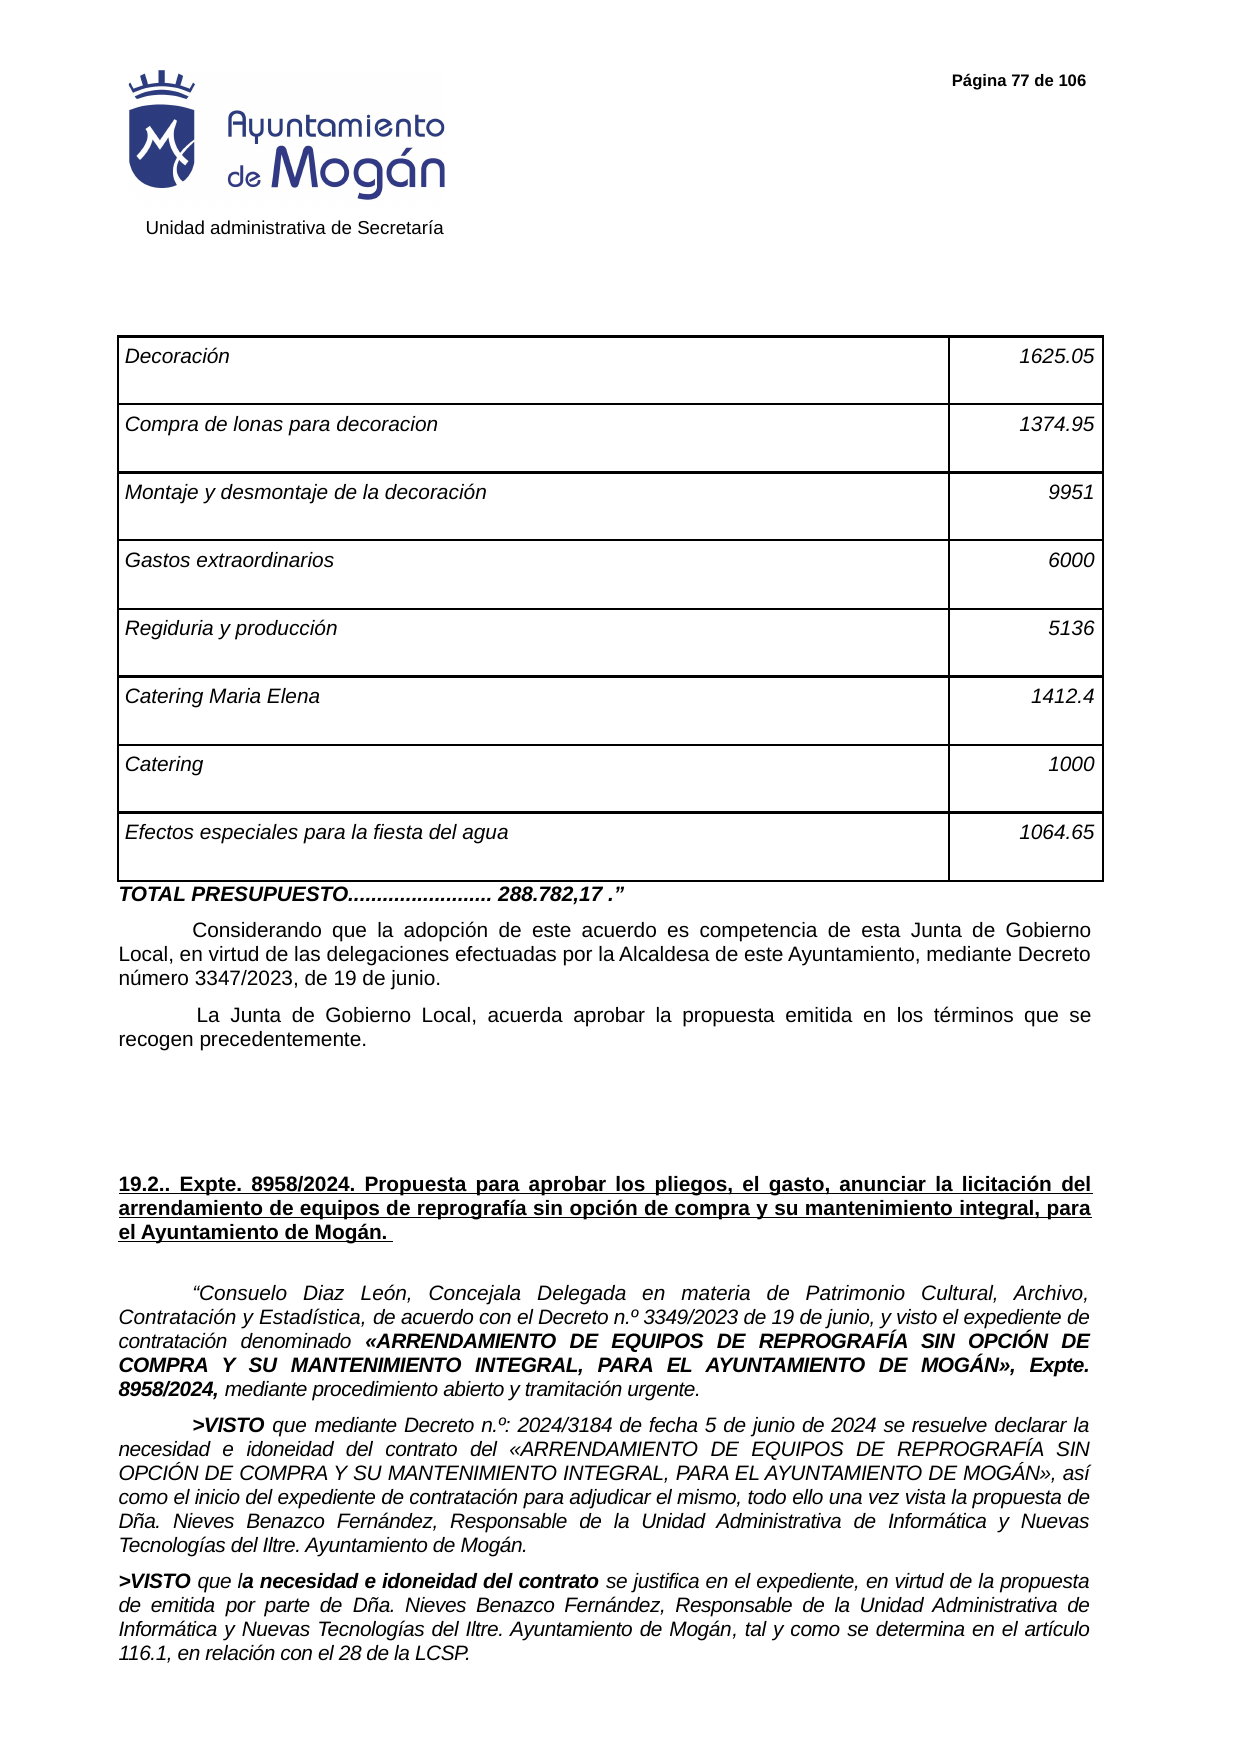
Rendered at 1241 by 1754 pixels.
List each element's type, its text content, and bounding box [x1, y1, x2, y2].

text “Consuelo Diaz León, Concejala Delegada en materia de Patrimonio Cultural, Archivo, Contratación y Estadística, de acuerdo con el Decreto n.º 3349/2023 de 19 de junio, y visto el expediente de contratación denominado «ARRENDAMIENTO DE EQUIPOS DE REPROGRAFÍA SIN OPCIÓN DE COMPRA Y SU MANTENIMIENTO INTEGRAL, PARA EL AYUNTAMIENTO DE MOGÁN», Expte. 8958/2024, mediante procedimiento abierto y tramitación urgente. [118, 1281, 1092, 1400]
table_cell Catering Maria Elena [119, 678, 948, 743]
text TOTAL PRESUPUESTO......................... 288.782,17 .” [118, 882, 1092, 906]
table_cell Decoración [119, 338, 948, 403]
table_cell 6000 [950, 541, 1102, 607]
table_cell 1000 [950, 746, 1102, 811]
text arrendamiento de equipos de reprografía sin opción de compra y su mantenimiento integral, para [118, 1194, 1092, 1217]
table_cell Catering [119, 746, 948, 811]
table_cell Regiduria y producción [119, 610, 948, 675]
table_cell 1412,4 [950, 678, 1102, 743]
table_cell 1064,65 [950, 814, 1102, 879]
text >VISTO que la necesidad e idoneidad del contrato se justifica en el expediente, en virtud de la propuesta de emitida por parte de Dña. Nieves Benazco Fernández, Responsable de la Unidad Administrativa de Informática y Nuevas Tecnologías del Iltre. Ayuntamiento de Mogán, tal y como se determina en el artículo 116.1, en relación con el 28 de la LCSP. [118, 1569, 1092, 1665]
text 19.2.. Expte. 8958/2024. Propuesta para aprobar los pliegos, el gasto, anunciar la licitación del [118, 1172, 1092, 1193]
table_cell Compra de lonas para decoracion [119, 405, 948, 471]
table_cell 1374,95 [950, 405, 1102, 471]
text Considerando que la adopción de este acuerdo es competencia de esta Junta de Gobierno Local, en virtud de las delegaciones efectuadas por la Alcaldesa de este Ayuntamiento, mediante Decreto número 3347/2023, de 19 de junio. [118, 918, 1092, 990]
table_cell 1625,05 [950, 338, 1102, 403]
picture [128, 70, 445, 206]
text el Ayuntamiento de Mogán. [118, 1218, 1092, 1244]
table_cell 9951 [950, 474, 1102, 539]
table_cell Efectos especiales para la fiesta del agua [119, 814, 948, 879]
table_cell Gastos extraordinarios [119, 541, 948, 607]
text >VISTO que mediante Decreto n.º: 2024/3184 de fecha 5 de junio de 2024 se resuelve declarar la necesidad e idoneidad del contrato del «ARRENDAMIENTO DE EQUIPOS DE REPROGRAFÍA SIN OPCIÓN DE COMPRA Y SU MANTENIMIENTO INTEGRAL, PARA EL AYUNTAMIENTO DE MOGÁN», así como el inicio del expediente de contratación para adjudicar el mismo, todo ello una vez vista la propuesta de Dña. Nieves Benazco Fernández, Responsable de la Unidad Administrativa de Informática y Nuevas Tecnologías del Iltre. Ayuntamiento de Mogán. [118, 1413, 1092, 1557]
table_cell Montaje y desmontaje de la decoración [119, 474, 948, 539]
text La Junta de Gobierno Local, acuerda aprobar la propuesta emitida en los términos que se recogen precedentemente. [118, 1002, 1092, 1050]
table_cell 5136 [950, 610, 1102, 675]
